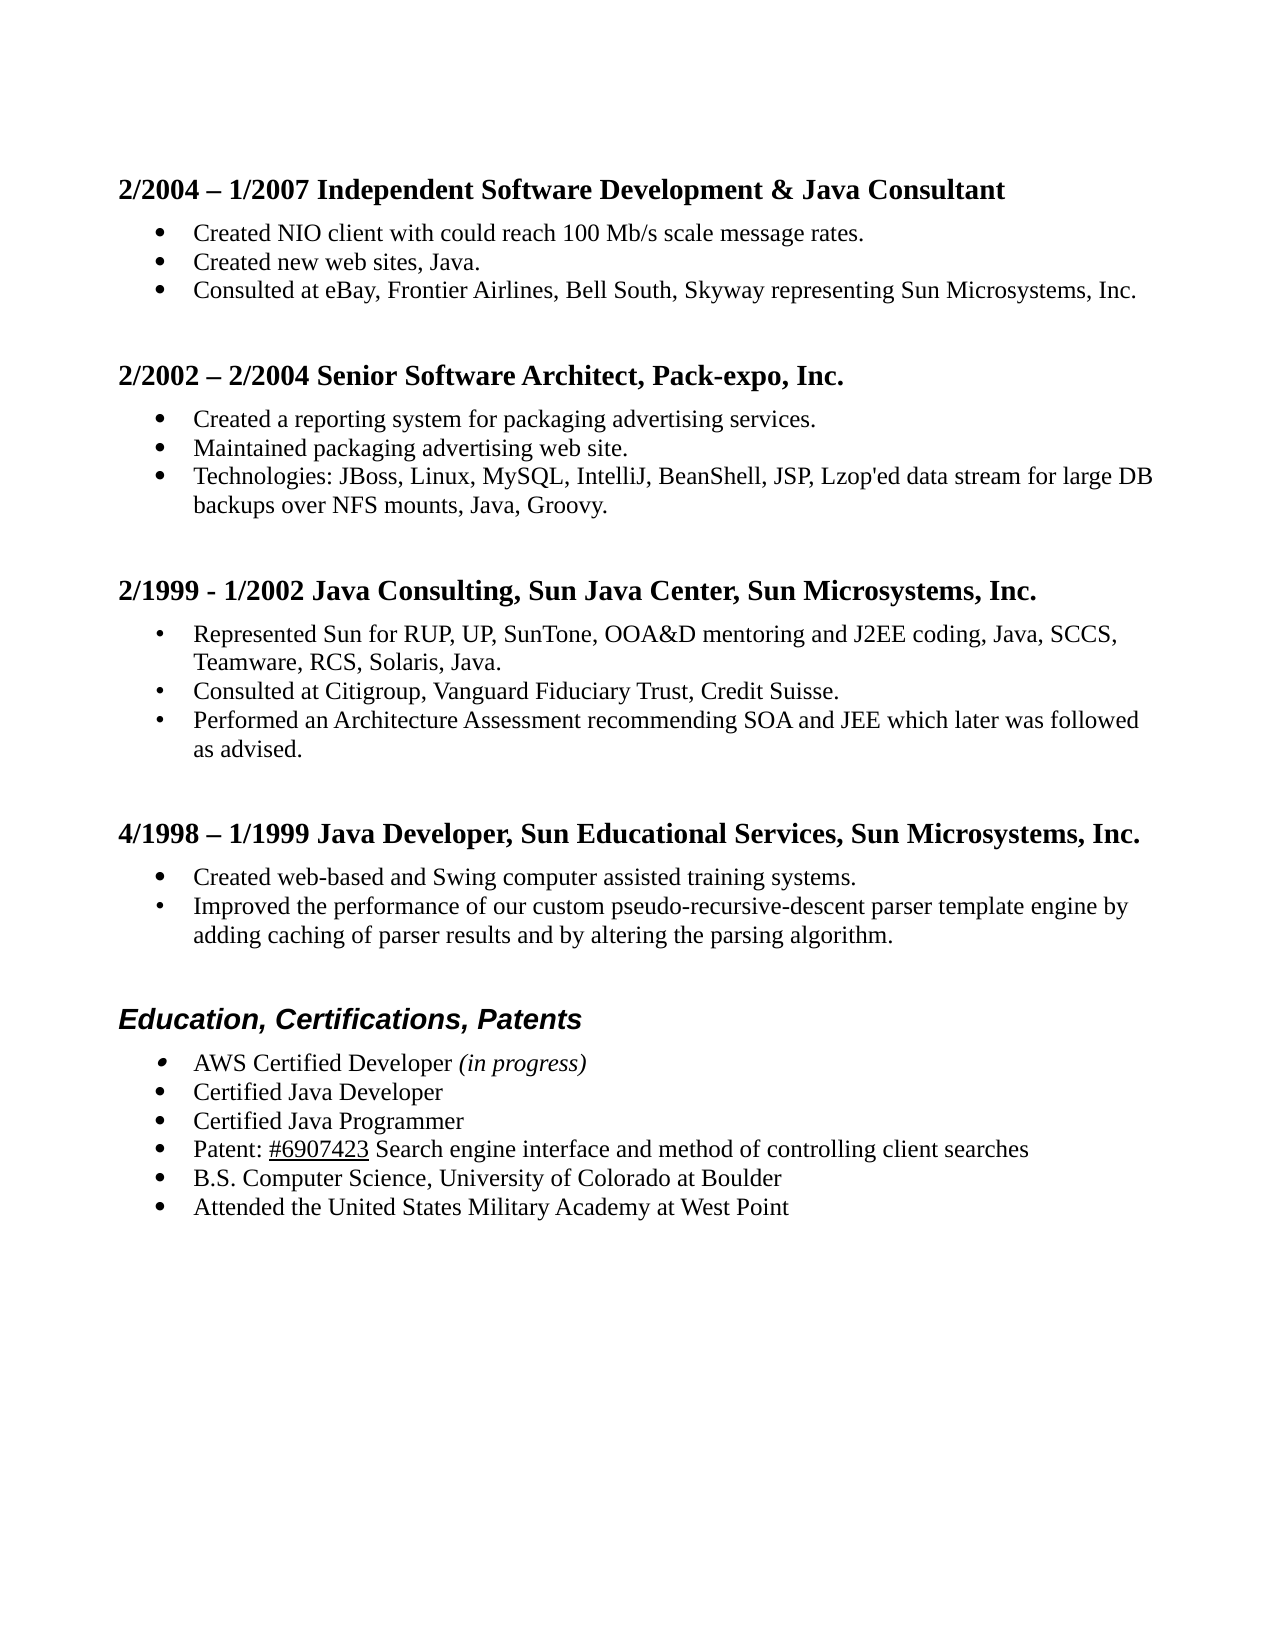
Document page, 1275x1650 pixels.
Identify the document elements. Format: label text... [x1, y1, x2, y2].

list Consulted at eBay, Frontier Airlines, Bell South, Skyway representing Sun Microsystems, Inc. [156, 275, 1157, 304]
subtitle 2/1999 - 1/2002 Java Consulting, Sun Java Center, Sun Microsystems, Inc. [118, 573, 1157, 606]
list AWS Certified Developer (in progress) [156, 1048, 1157, 1077]
list Patent: #6907423 Search engine interface and method of controlling client searches [156, 1134, 1157, 1163]
list Created NIO client with could reach 100 Mb/s scale message rates. [156, 218, 1157, 247]
list Maintained packaging advertising web site. [156, 433, 1157, 461]
list Attended the United States Military Academy at West Point [156, 1192, 1157, 1221]
subtitle 4/1998 – 1/1999 Java Developer, Sun Educational Services, Sun Microsystems, Inc. [118, 816, 1157, 850]
subtitle Education, Certifications, Patents [118, 1002, 1157, 1036]
list Represented Sun for RUP, UP, SunTone, OOA&D mentoring and J2EE coding, Java, SCCS, Teamware, RCS, Solaris, Java. [156, 619, 1157, 676]
list Certified Java Developer [156, 1077, 1157, 1106]
list B.S. Computer Science, University of Colorado at Boulder [156, 1163, 1157, 1192]
list Technologies: JBoss, Linux, MySQL, IntelliJ, BeanShell, JSP, Lzop'ed data stream for large DB backups over NFS mounts, Java, Groovy. [156, 461, 1157, 519]
list Created a reporting system for packaging advertising services. [156, 404, 1157, 433]
list Consulted at Citigroup, Vanguard Fiduciary Trust, Credit Suisse. [156, 676, 1157, 705]
list Created web-based and Swing computer assisted training systems. [156, 862, 1157, 891]
subtitle 2/2004 – 1/2007 Independent Software Development & Java Consultant [118, 172, 1157, 205]
list Improved the performance of our custom pseudo-recursive-descent parser template engine by adding caching of parser results and by altering the parsing algorithm. [156, 891, 1157, 948]
subtitle 2/2002 – 2/2004 Senior Software Architect, Pack-expo, Inc. [118, 358, 1157, 391]
list Created new web sites, Java. [156, 247, 1157, 275]
list Certified Java Programmer [156, 1106, 1157, 1134]
list Performed an Architecture Assessment recommending SOA and JEE which later was followed as advised. [156, 705, 1157, 762]
